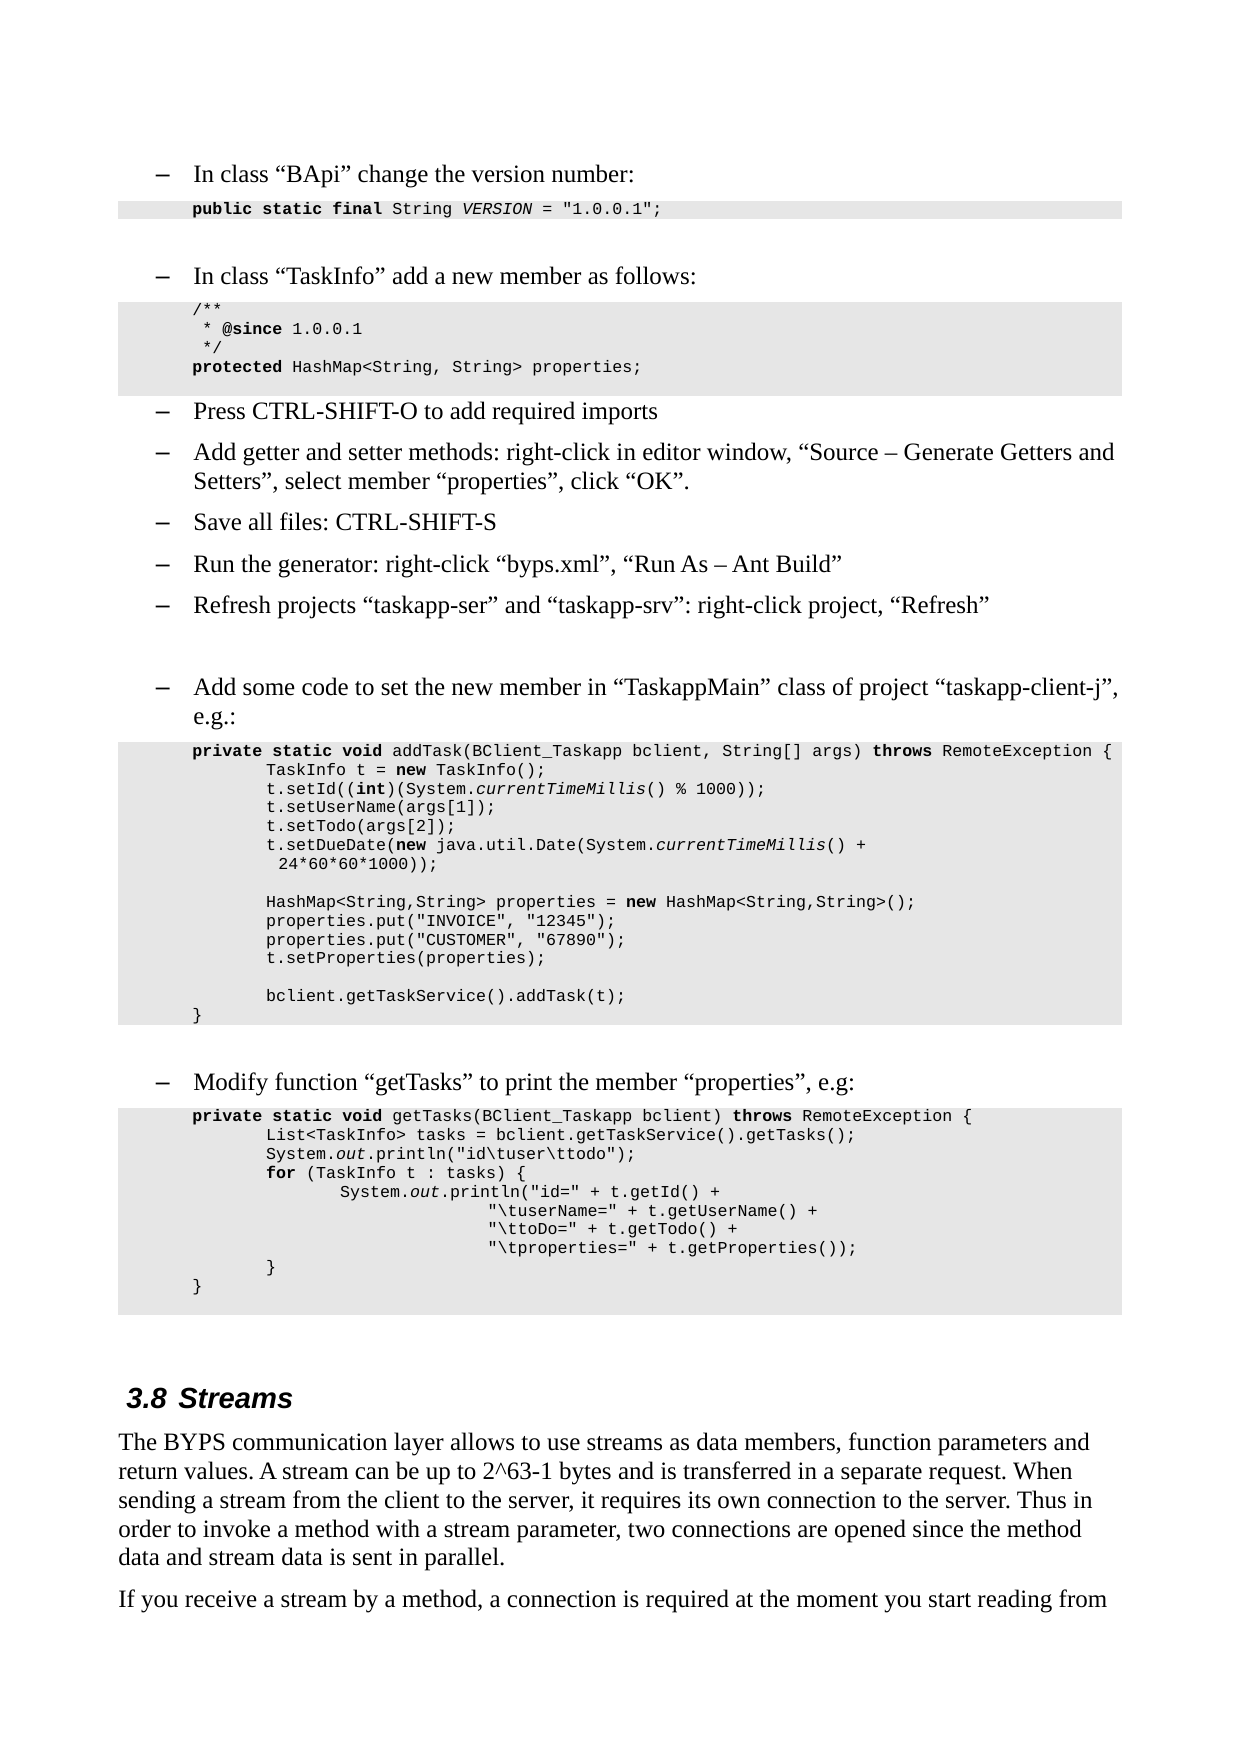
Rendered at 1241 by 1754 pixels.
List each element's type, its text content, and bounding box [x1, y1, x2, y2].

text */ [118, 340, 1122, 358]
text t.setUserName(args[1]); [118, 799, 1122, 818]
text t.setId((int)(System.currentTimeMillis() % 1000)); [118, 780, 1122, 799]
text properties.put("CUSTOMER", "67890"); [118, 931, 1122, 950]
text HashMap<String,String> properties = new HashMap<String,String>(); [118, 893, 1122, 912]
text protected HashMap<String, String> properties; [118, 358, 1122, 377]
text "\ttoDo=" + t.getTodo() + [118, 1221, 1122, 1240]
text private static void addTask(BClient_Taskapp bclient, String[] args) throws RemoteException { TaskInfo t = new TaskInfo(); [118, 742, 1122, 780]
text If you receive a stream by a method, a connection is required at the moment you start reading from [118, 1584, 1122, 1612]
text System.out.println("id\tuser\ttodo"); [118, 1146, 1122, 1164]
text } [118, 1259, 1122, 1277]
text "\tuserName=" + t.getUserName() + [118, 1202, 1122, 1221]
subtitle Streams [118, 1381, 1122, 1415]
text System.out.println("id=" + t.getId() + [118, 1183, 1122, 1202]
text } [118, 1006, 1122, 1025]
text 24*60*60*1000)); [118, 856, 1122, 874]
list Add getter and setter methods: right-click in editor window, “Source – Generate Getters and Setters”, select member “properties”, click “OK”. [156, 437, 1122, 495]
list Press CTRL-SHIFT-O to add required imports [156, 396, 1122, 425]
text /** [118, 302, 1122, 321]
list In class “TaskInfo” add a new member as follows: [156, 261, 1122, 289]
list Save all files: CTRL-SHIFT-S [156, 507, 1122, 536]
text The BYPS communication layer allows to use streams as data members, function parameters and return values. A stream can be up to 2^63-1 bytes and is transferred in a separate request. When sending a stream from the client to the server, it requires its own connection to the server. Thus in order to invoke a method with a stream parameter, two connections are opened since the method data and stream data is sent in parallel. [118, 1427, 1122, 1571]
list Modify function “getTasks” to print the member “properties”, e.g: [156, 1067, 1122, 1095]
text "\tproperties=" + t.getProperties()); [118, 1240, 1122, 1259]
list Add some code to set the new member in “TaskappMain” class of project “taskapp-client-j”, e.g.: [156, 672, 1122, 730]
list Run the generator: right-click “byps.xml”, “Run As – Ant Build” [156, 549, 1122, 577]
text t.setTodo(args[2]); [118, 818, 1122, 837]
text for (TaskInfo t : tasks) { [118, 1164, 1122, 1183]
text * @since 1.0.0.1 [118, 321, 1122, 340]
text bclient.getTaskService().addTask(t); [118, 988, 1122, 1006]
text t.setProperties(properties); [118, 950, 1122, 969]
list Refresh projects “taskapp-ser” and “taskapp-srv”: right-click project, “Refresh” [156, 590, 1122, 619]
list In class “BApi” change the version number: [156, 159, 1122, 188]
text properties.put("INVOICE", "12345"); [118, 912, 1122, 931]
text public static final String VERSION = "1.0.0.1"; [118, 201, 1122, 219]
text private static void getTasks(BClient_Taskapp bclient) throws RemoteException { [118, 1108, 1122, 1127]
text t.setDueDate(new java.util.Date(System.currentTimeMillis() + [118, 837, 1122, 856]
text List<TaskInfo> tasks = bclient.getTaskService().getTasks(); [118, 1127, 1122, 1146]
text } [118, 1277, 1122, 1296]
